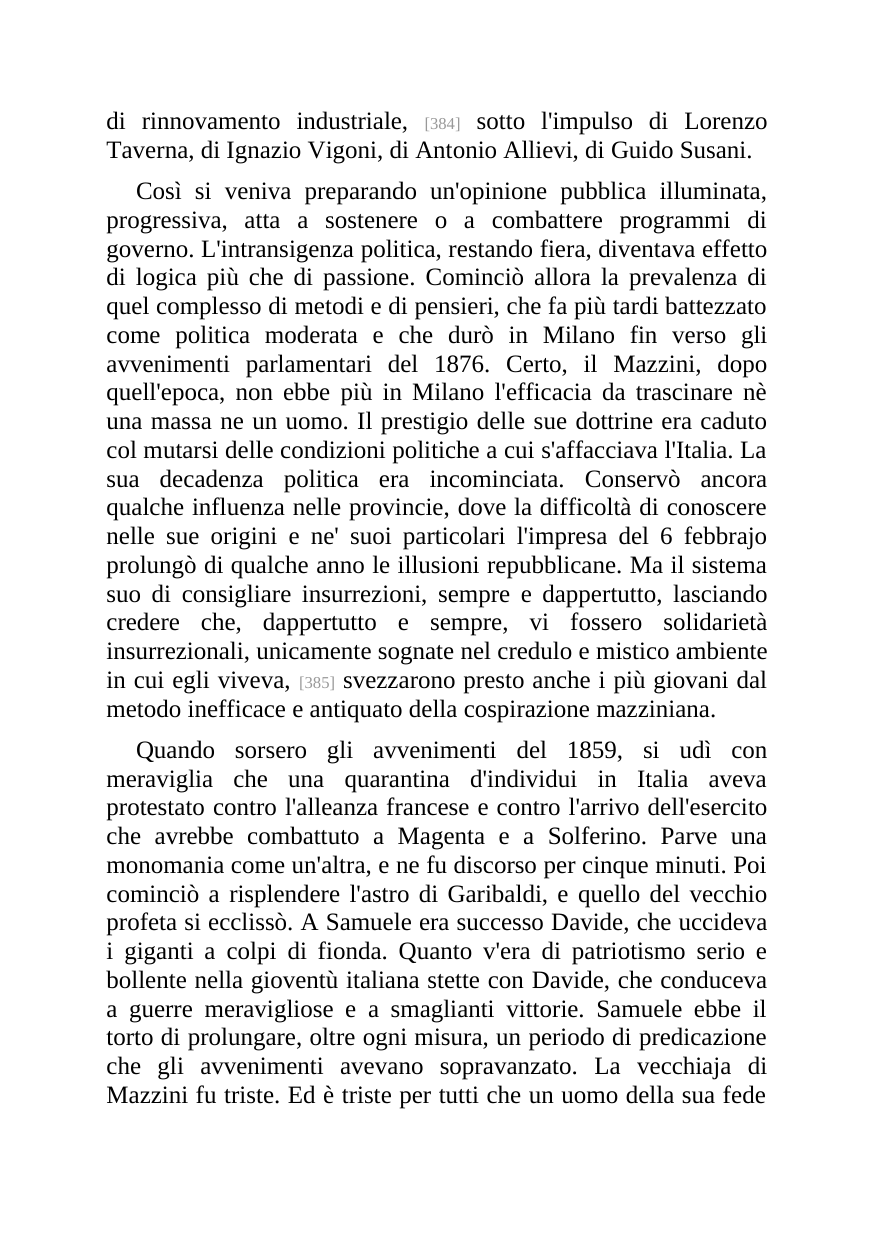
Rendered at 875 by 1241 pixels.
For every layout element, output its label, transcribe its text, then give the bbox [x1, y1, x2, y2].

text Così si veniva preparando un'opinione pubblica illuminata, progressiva, atta a sostenere o a combattere programmi di governo. L'intransigenza politica, restando fiera, diventava effetto di logica più che di passione. Cominciò allora la prevalenza di quel complesso di metodi e di pensieri, che fa più tardi battezzato come politica moderata e che durò in Milano fin verso gli avvenimenti parlamentari del 1876. Certo, il Mazzini, dopo quell'epoca, non ebbe più in Milano l'efficacia da trascinare nè una massa ne un uomo. Il prestigio delle sue dottrine era caduto col mutarsi delle condizioni politiche a cui s'affacciava l'Italia. La sua decadenza politica era incominciata. Conservò ancora qualche influenza nelle provincie, dove la difficoltà di conoscere nelle sue origini e ne' suoi particolari l'impresa del 6 febbrajo prolungò di qualche anno le illusioni repubblicane. Ma il sistema suo di consigliare insurrezioni, sempre e dappertutto, lasciando credere che, dappertutto e sempre, vi fossero solidarietà insurrezionali, unicamente sognate nel credulo e mistico ambiente in cui egli viveva, [385] svezzarono presto anche i più giovani dal metodo inefficace e antiquato della cospirazione mazziniana. [106, 176, 768, 722]
text Quando sorsero gli avvenimenti del 1859, si udì con meraviglia che una quarantina d'individui in Italia aveva protestato contro l'alleanza francese e contro l'arrivo dell'esercito che avrebbe combattuto a Magenta e a Solferino. Parve una monomania come un'altra, e ne fu discorso per cinque minuti. Poi cominciò a risplendere l'astro di Garibaldi, e quello del vecchio profeta si ecclissò. A Samuele era successo Davide, che uccideva i giganti a colpi di fionda. Quanto v'era di patriotismo serio e bollente nella gioventù italiana stette con Davide, che conduceva a guerre meravigliose e a smaglianti vittorie. Samuele ebbe il torto di prolungare, oltre ogni misura, un periodo di predicazione che gli avvenimenti avevano sopravanzato. La vecchiaja di Mazzini fu triste. Ed è triste per tutti che un uomo della sua fede [106, 735, 768, 1109]
text di rinnovamento industriale, [384] sotto l'impulso di Lorenzo Taverna, di Ignazio Vigoni, di Antonio Allievi, di Guido Susani. [106, 106, 768, 164]
